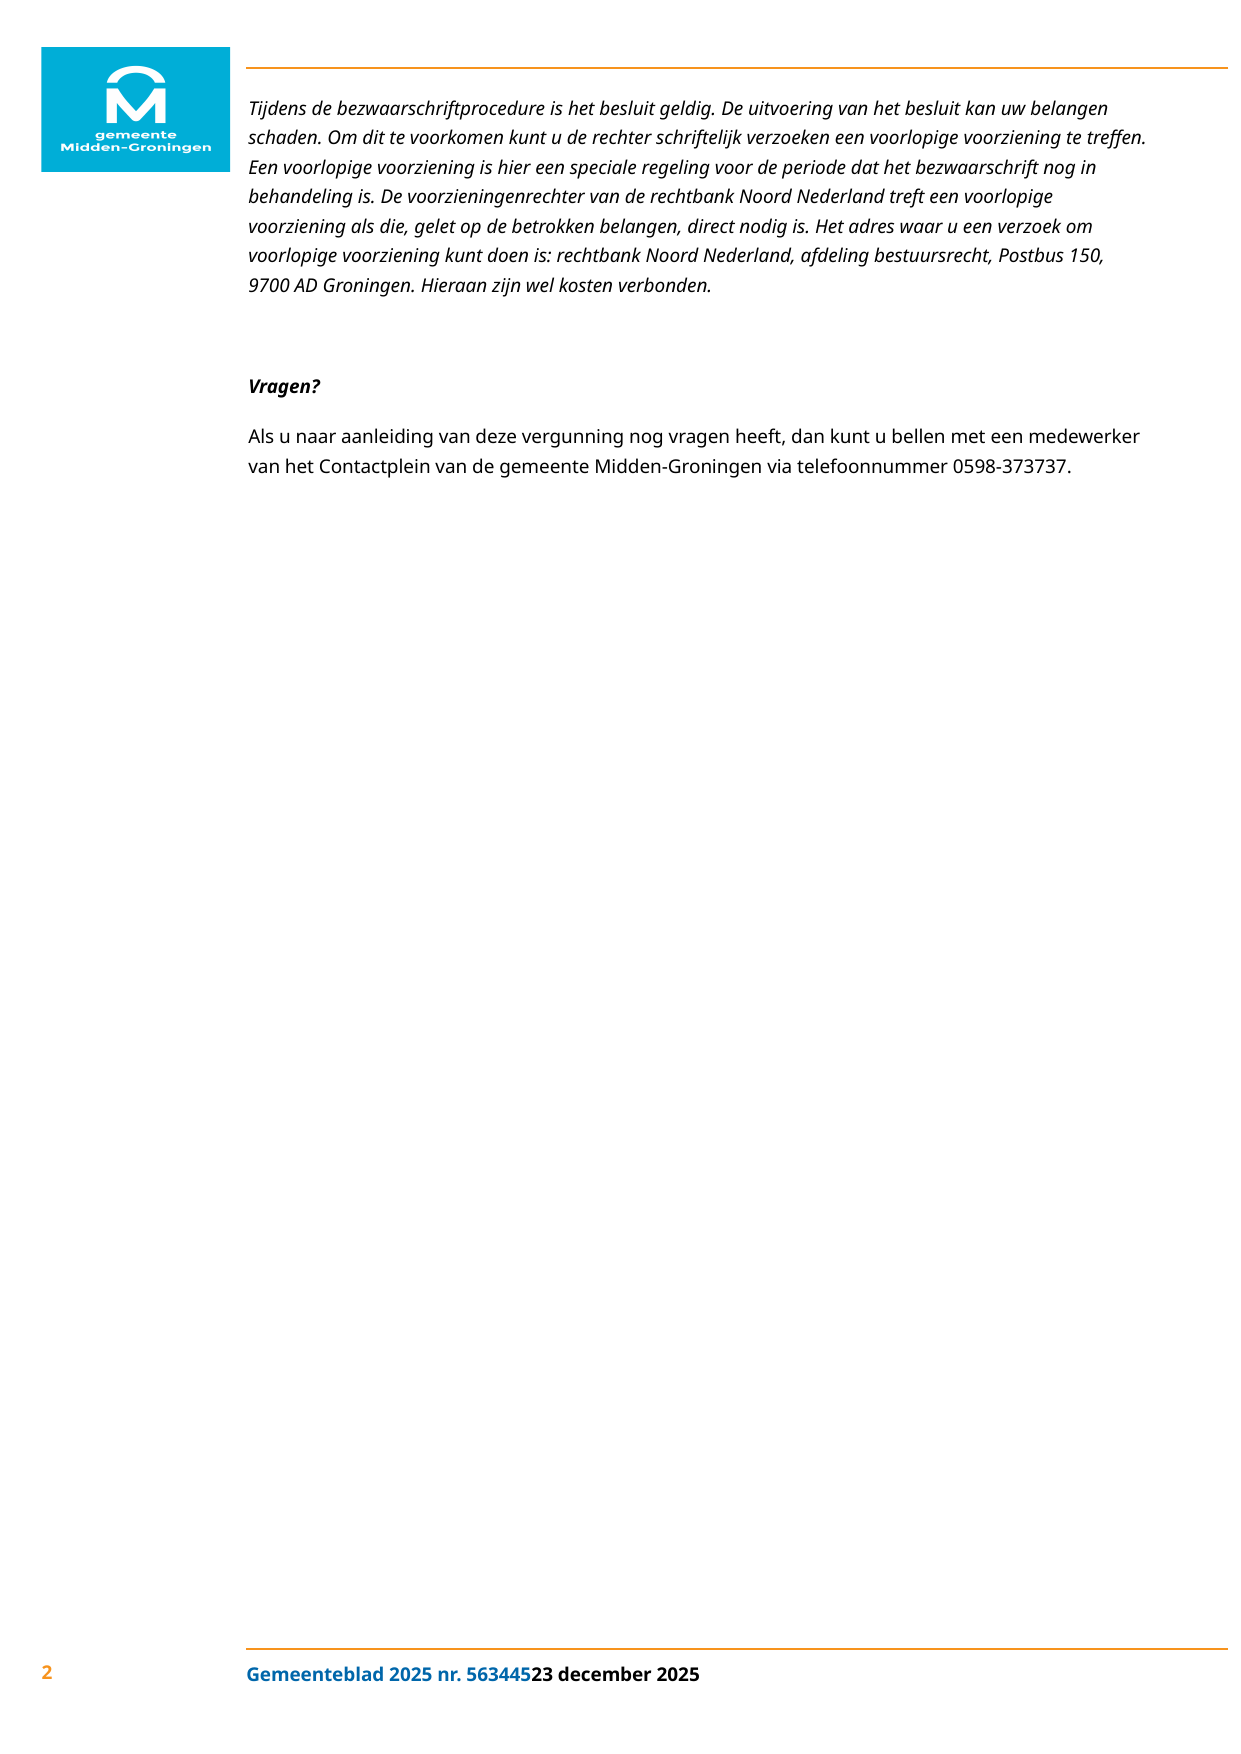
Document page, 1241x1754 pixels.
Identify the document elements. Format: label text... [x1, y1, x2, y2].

picture [107, 89, 165, 122]
text Als u naar aanleiding van deze vergunning nog vragen heeft, dan kunt u bellen met een medewerker van het Contactplein van de gemeente Midden-Groningen via telefoonnummer 0598-373737. [248, 423, 1152, 479]
text Tijdens de bezwaarschriftprocedure is het besluit geldig. De uitvoering van het besluit kan uw belangen schaden. Om dit te voorkomen kunt u de rechter schriftelijk verzoeken een voorlopige voorziening te treffen. Een voorlopige voorziening is hier een speciale regeling voor de periode dat het bezwaarschrift nog in behandeling is. De voorzieningenrechter van de rechtbank Noord Nederland treft een voorlopige voorziening als die, gelet op de betrokken belangen, direct nodig is. Het adres waar u een verzoek om voorlopige voorziening kunt doen is: rechtbank Noord Nederland, afdeling bestuursrecht, Postbus 150, 9700 AD Groningen. Hieraan zijn wel kosten verbonden. [248, 95, 1152, 298]
picture [108, 66, 164, 82]
picture [184, 146, 190, 153]
text Vragen? [248, 373, 1152, 399]
